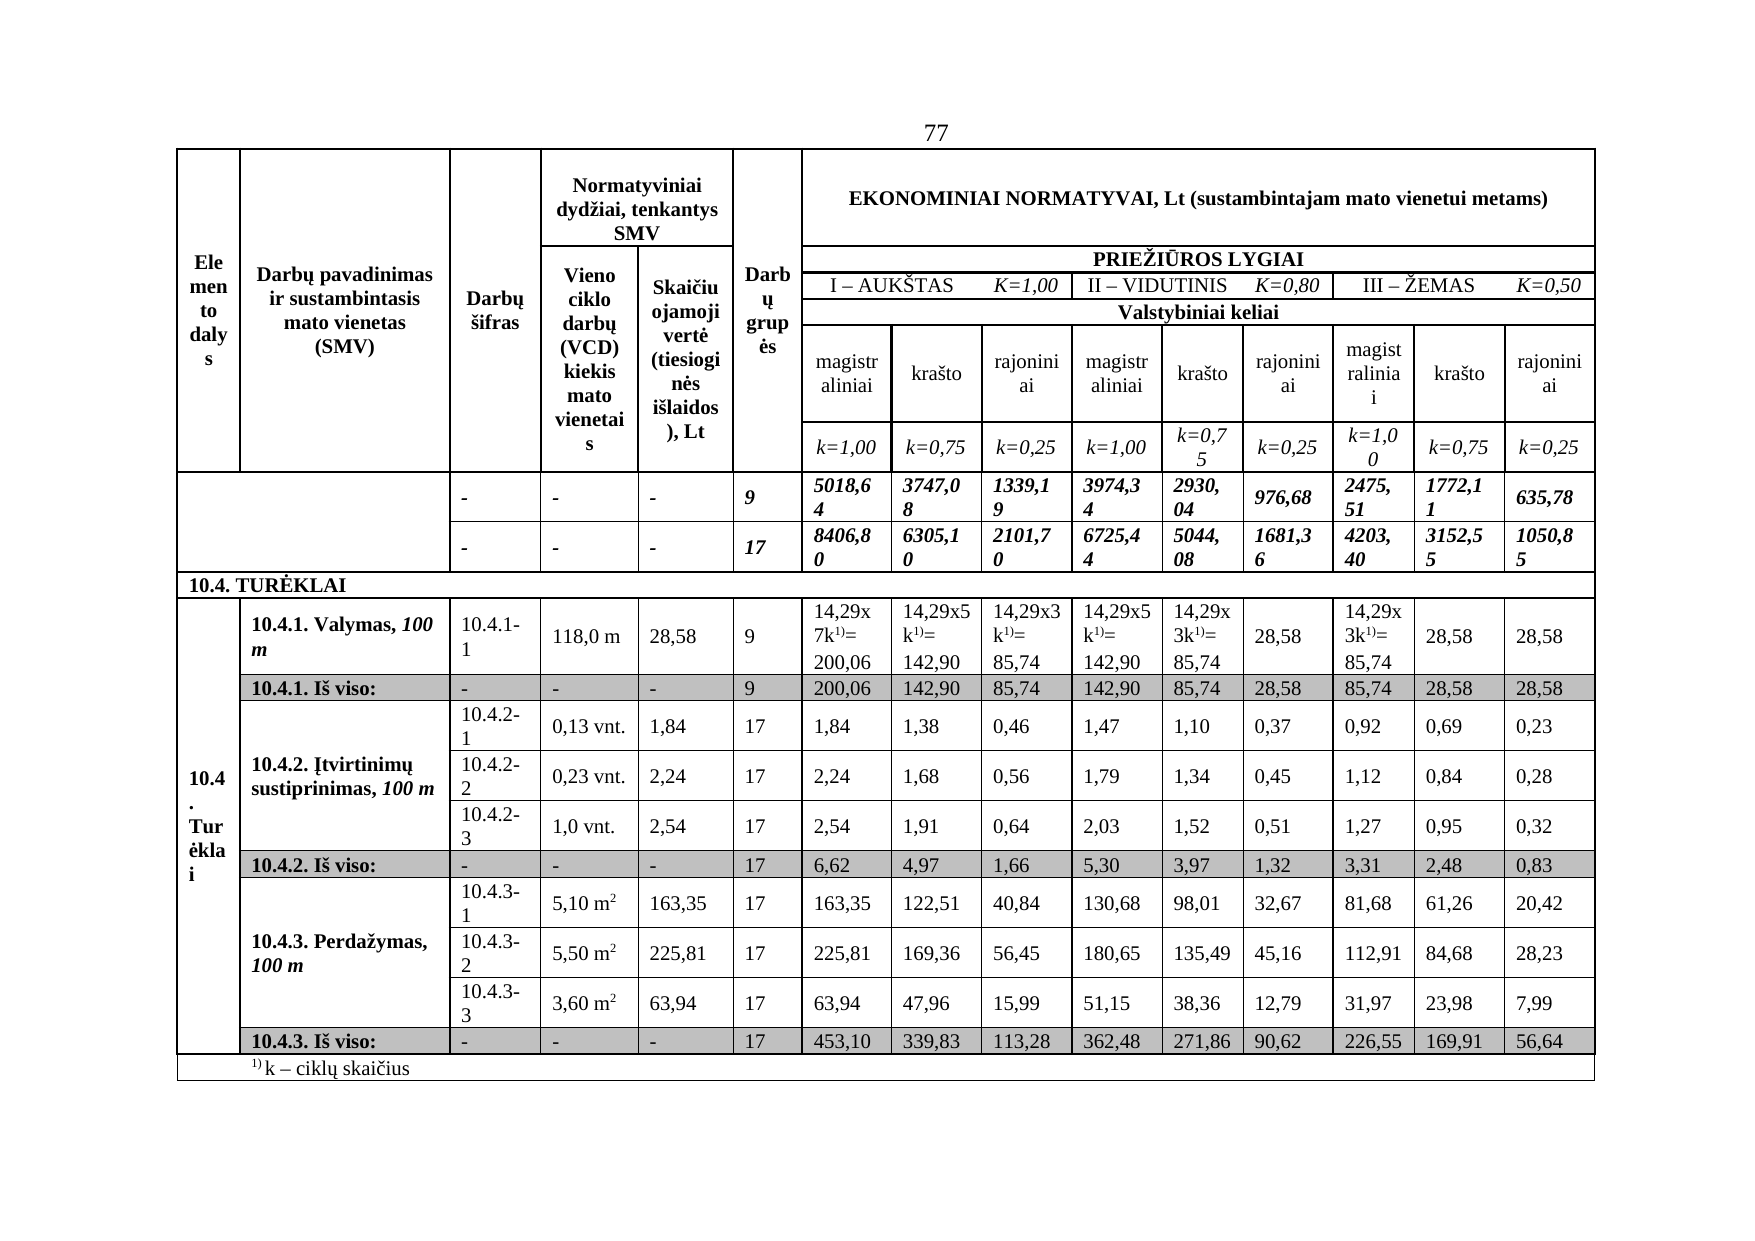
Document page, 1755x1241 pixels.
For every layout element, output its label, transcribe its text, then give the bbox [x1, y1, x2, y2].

table_cell III – ŽEMAS [1334, 274, 1504, 297]
table_cell 1,12 [1334, 751, 1414, 800]
table_cell [1414, 1055, 1504, 1079]
table_cell 10.4.3-1 [451, 878, 540, 927]
table_cell 1681,36 [1244, 522, 1332, 571]
table_cell 28,58 [1505, 599, 1594, 674]
table_cell [541, 1055, 638, 1079]
table_cell 1339,19 [982, 473, 1071, 521]
table_cell 7,99 [1505, 978, 1594, 1027]
table_cell 17 [734, 928, 801, 977]
table_cell 1,66 [982, 851, 1071, 877]
table_cell 200,06 [803, 675, 891, 700]
table_cell K=0,80 [1243, 274, 1332, 297]
table_cell 28,58 [1244, 599, 1332, 674]
table_cell 1,38 [892, 701, 981, 750]
table_cell 163,35 [803, 878, 891, 927]
table_cell 169,36 [892, 928, 981, 977]
table_cell 10.4.2-1 [451, 701, 540, 750]
table_cell 17 [734, 978, 801, 1027]
table_cell 10.4.3-3 [451, 978, 540, 1027]
table_cell 17 [734, 1028, 801, 1053]
table_cell 2,54 [639, 801, 733, 850]
table_cell magistraliniai [1334, 326, 1413, 421]
table_cell 10.4.1-1 [451, 599, 540, 674]
table_header Elemento dalys [178, 150, 239, 471]
table_cell 3974,34 [1073, 473, 1162, 521]
table_cell 1772,11 [1415, 473, 1504, 521]
table_cell 14,29x3k1)= [1163, 599, 1243, 647]
table_cell 976,68 [1244, 473, 1332, 521]
table_cell 8406,80 [803, 522, 891, 571]
table_cell PRIEŽIŪROS LYGIAI [803, 247, 1594, 271]
table_cell 17 [734, 878, 801, 927]
table_cell - [639, 851, 733, 877]
table_cell 5,30 [1073, 851, 1162, 877]
table_cell 0,23 vnt. [541, 751, 638, 800]
table_cell 31,97 [1334, 978, 1414, 1027]
table_cell 142,90 [892, 648, 981, 674]
table_cell 28,58 [1505, 675, 1594, 700]
table_header Darbų šifras [451, 150, 540, 471]
table_cell 17 [734, 851, 801, 877]
table_cell 5,50 m2 [541, 928, 638, 977]
table_cell II – VIDUTINIS [1073, 274, 1243, 297]
table_cell 56,45 [982, 928, 1071, 977]
table_cell 28,58 [1415, 675, 1504, 700]
table_cell [638, 1055, 733, 1079]
table_cell 180,65 [1073, 928, 1162, 977]
table_cell 112,91 [1334, 928, 1414, 977]
table_cell 32,67 [1244, 878, 1332, 927]
table_cell 2930,04 [1163, 473, 1243, 521]
table_cell 10.4. Turėklai [178, 599, 239, 1053]
table_cell 2101,70 [982, 522, 1071, 571]
table_cell 1,0 vnt. [541, 801, 638, 850]
table_cell 45,16 [1244, 928, 1332, 977]
table_cell [240, 473, 449, 571]
table_cell 1,52 [1163, 801, 1243, 850]
table_cell - [451, 851, 540, 877]
table_cell - [639, 522, 733, 571]
table_cell 10.4. TURĖKLAI [178, 573, 1594, 597]
table_cell 3747,08 [892, 473, 981, 521]
table_cell 6725,44 [1073, 522, 1162, 571]
table_cell 635,78 [1505, 473, 1594, 521]
table_cell 10.4.2. Įtvirtinimų sustiprinimas, 100 m [241, 701, 449, 850]
table_cell 1,47 [1073, 701, 1162, 750]
table_cell [450, 1055, 541, 1079]
table_cell 14,29x7k1)= [803, 599, 891, 647]
table_cell 3152,55 [1415, 522, 1504, 571]
table_cell k=0,75 [1415, 423, 1504, 471]
table_cell rajoniniai [1244, 326, 1332, 421]
table_cell 0,46 [982, 701, 1071, 750]
table_cell [1505, 1055, 1594, 1079]
table_cell [178, 473, 240, 571]
table_cell 85,74 [982, 648, 1071, 674]
table_cell 5,10 m2 [541, 878, 638, 927]
table_cell [1162, 1055, 1243, 1079]
table_cell I – AUKŠTAS [803, 274, 982, 297]
table_cell [1243, 1055, 1333, 1079]
table_cell 0,69 [1415, 701, 1504, 750]
table_cell 14,29x3k1)= [1334, 599, 1414, 647]
table_cell k=0,25 [1244, 423, 1332, 471]
table_cell 118,0 m [541, 599, 638, 674]
table_cell 14,29x5k1)= [1073, 599, 1162, 647]
table_cell 4,97 [892, 851, 981, 877]
table_cell 51,15 [1073, 978, 1162, 1027]
table_cell [891, 1055, 982, 1079]
table_cell 17 [734, 701, 801, 750]
table_cell 9 [734, 473, 801, 521]
table_cell - [451, 675, 540, 700]
table_cell - [541, 851, 638, 877]
table_cell 17 [734, 522, 801, 571]
table_cell 1,27 [1334, 801, 1414, 850]
table_cell krašto [1163, 326, 1242, 421]
table_cell - [541, 522, 638, 571]
table_cell 2,03 [1073, 801, 1162, 850]
table_cell 63,94 [803, 978, 891, 1027]
table_cell k=0,75 [1163, 423, 1242, 471]
table_cell magistraliniai [803, 326, 890, 421]
table_cell 0,64 [982, 801, 1071, 850]
table_cell 1,84 [803, 701, 891, 750]
table_cell 17 [734, 801, 801, 850]
table_cell 1,91 [892, 801, 981, 850]
table_cell 169,91 [1415, 1028, 1504, 1053]
table_cell 85,74 [1163, 648, 1243, 674]
table_cell 14,29x5k1)= [892, 599, 981, 647]
table_cell k=0,25 [1506, 423, 1594, 471]
table_cell 339,83 [892, 1028, 981, 1053]
table_cell Vieno ciklo darbų (VCD) kiekis mato vienetais [542, 247, 637, 471]
table_cell 1,32 [1244, 851, 1332, 877]
table_cell 0,95 [1415, 801, 1504, 850]
table_cell 28,58 [1244, 675, 1332, 700]
table_cell K=0,50 [1505, 274, 1594, 297]
table_cell 9 [734, 675, 801, 700]
table_cell 3,97 [1163, 851, 1243, 877]
table_cell 4203,40 [1334, 522, 1414, 571]
table_cell krašto [1415, 326, 1504, 421]
table_cell [178, 1055, 240, 1079]
table_cell 1) k – ciklų skaičius [240, 1055, 449, 1079]
table_header Darbų pavadinimas ir sustambintasis mato vienetas (SMV) [241, 150, 449, 471]
table_cell 10.4.2. Iš viso: [241, 851, 449, 877]
table_cell 0,32 [1505, 801, 1594, 850]
table_cell 200,06 [803, 648, 891, 674]
table_cell 1,79 [1073, 751, 1162, 800]
table_cell [982, 1055, 1072, 1079]
table_cell 0,92 [1334, 701, 1414, 750]
table_cell 84,68 [1415, 928, 1504, 977]
table_cell 362,48 [1073, 1028, 1162, 1053]
table_cell 2475,51 [1334, 473, 1414, 521]
table_cell - [451, 473, 540, 521]
table_cell 5044,08 [1163, 522, 1243, 571]
table_cell 1050,85 [1505, 522, 1594, 571]
table_cell - [541, 473, 638, 521]
table_cell [733, 1055, 802, 1079]
table_cell 2,24 [639, 751, 733, 800]
table_cell 56,64 [1505, 1028, 1594, 1053]
table_cell 85,74 [1334, 648, 1414, 674]
table_cell 40,84 [982, 878, 1071, 927]
table_cell - [541, 1028, 638, 1053]
table_cell 6305,10 [892, 522, 981, 571]
table_cell 90,62 [1244, 1028, 1332, 1053]
table_cell k=0,25 [983, 423, 1071, 471]
table_cell - [639, 1028, 733, 1053]
table_cell 6,62 [803, 851, 891, 877]
table_cell - [451, 1028, 540, 1053]
table_cell 3,31 [1334, 851, 1414, 877]
table_cell 10.4.1. Valymas, 100 m [241, 599, 449, 674]
table_cell 0,28 [1505, 751, 1594, 800]
table_cell 5018,64 [803, 473, 891, 521]
table_header EKONOMINIAI NORMATYVAI, Lt (sustambintajam mato vienetui metams) [803, 150, 1594, 245]
table_cell 23,98 [1415, 978, 1504, 1027]
table_cell 61,26 [1415, 878, 1504, 927]
table_cell k=1,00 [803, 423, 890, 471]
table_cell 28,23 [1505, 928, 1594, 977]
table_cell 0,37 [1244, 701, 1332, 750]
table_cell 113,28 [982, 1028, 1071, 1053]
table_cell 10.4.2-3 [451, 801, 540, 850]
table_cell 122,51 [892, 878, 981, 927]
table_cell [802, 1055, 891, 1079]
table_cell 2,54 [803, 801, 891, 850]
table_cell 163,35 [639, 878, 733, 927]
table_cell rajoniniai [1506, 326, 1594, 421]
table_cell 14,29x3k1)= [982, 599, 1071, 647]
table_cell k=1,00 [1073, 423, 1161, 471]
table_header Darbų grupės [734, 150, 801, 471]
table_cell 1,34 [1163, 751, 1243, 800]
table_cell 85,74 [982, 675, 1071, 700]
table_cell 10.4.3. Perdažymas, 100 m [241, 878, 449, 1027]
table_cell 0,23 [1505, 701, 1594, 750]
table_cell 1,84 [639, 701, 733, 750]
table_cell 226,55 [1334, 1028, 1414, 1053]
table_cell 17 [734, 751, 801, 800]
table_cell 47,96 [892, 978, 981, 1027]
table_cell 98,01 [1163, 878, 1243, 927]
table_cell 453,10 [803, 1028, 891, 1053]
table_cell k=0,75 [893, 423, 981, 471]
table_cell 135,49 [1163, 928, 1243, 977]
table_cell rajoniniai [983, 326, 1071, 421]
table_cell 1,68 [892, 751, 981, 800]
table_cell 271,86 [1163, 1028, 1243, 1053]
table_cell 142,90 [1073, 648, 1162, 674]
table_cell - [451, 522, 540, 571]
table_cell 38,36 [1163, 978, 1243, 1027]
table_cell magistraliniai [1073, 326, 1161, 421]
table_cell - [639, 675, 733, 700]
table_cell 10.4.3. Iš viso: [241, 1028, 449, 1053]
table_cell k=1,00 [1334, 423, 1413, 471]
table_cell 0,51 [1244, 801, 1332, 850]
table_cell 28,58 [639, 599, 733, 674]
table_cell 0,45 [1244, 751, 1332, 800]
table_cell 3,60 m2 [541, 978, 638, 1027]
table_cell 63,94 [639, 978, 733, 1027]
table_cell 0,84 [1415, 751, 1504, 800]
table_cell 85,74 [1163, 675, 1243, 700]
table_cell 81,68 [1334, 878, 1414, 927]
table_cell 130,68 [1073, 878, 1162, 927]
table_cell krašto [893, 326, 981, 421]
table_cell 9 [734, 599, 801, 674]
table_cell 12,79 [1244, 978, 1332, 1027]
table_cell 2,48 [1415, 851, 1504, 877]
table_cell [1072, 1055, 1162, 1079]
table_cell 2,24 [803, 751, 891, 800]
table_cell 15,99 [982, 978, 1071, 1027]
table_cell 1,10 [1163, 701, 1243, 750]
table_cell 10.4.1. Iš viso: [241, 675, 449, 700]
table_cell 0,83 [1505, 851, 1594, 877]
table_cell - [541, 675, 638, 700]
table_cell 10.4.3-2 [451, 928, 540, 977]
table_cell 225,81 [639, 928, 733, 977]
table_cell 0,13 vnt. [541, 701, 638, 750]
table_cell 142,90 [892, 675, 981, 700]
table_cell Skaičiuojamoji vertė (tiesioginės išlaidos), Lt [639, 247, 732, 471]
table_cell 28,58 [1415, 599, 1504, 674]
table_cell 10.4.2-2 [451, 751, 540, 800]
table_cell 85,74 [1334, 675, 1414, 700]
table_cell 0,56 [982, 751, 1071, 800]
table_cell - [639, 473, 733, 521]
table_cell Valstybiniai keliai [803, 300, 1594, 324]
table_cell K=1,00 [982, 274, 1071, 297]
table_cell 20,42 [1505, 878, 1594, 927]
table_cell [1333, 1055, 1414, 1079]
table_cell 225,81 [803, 928, 891, 977]
table_header Normatyviniai dydžiai, tenkantys SMV [542, 150, 732, 245]
table_cell 142,90 [1073, 675, 1162, 700]
